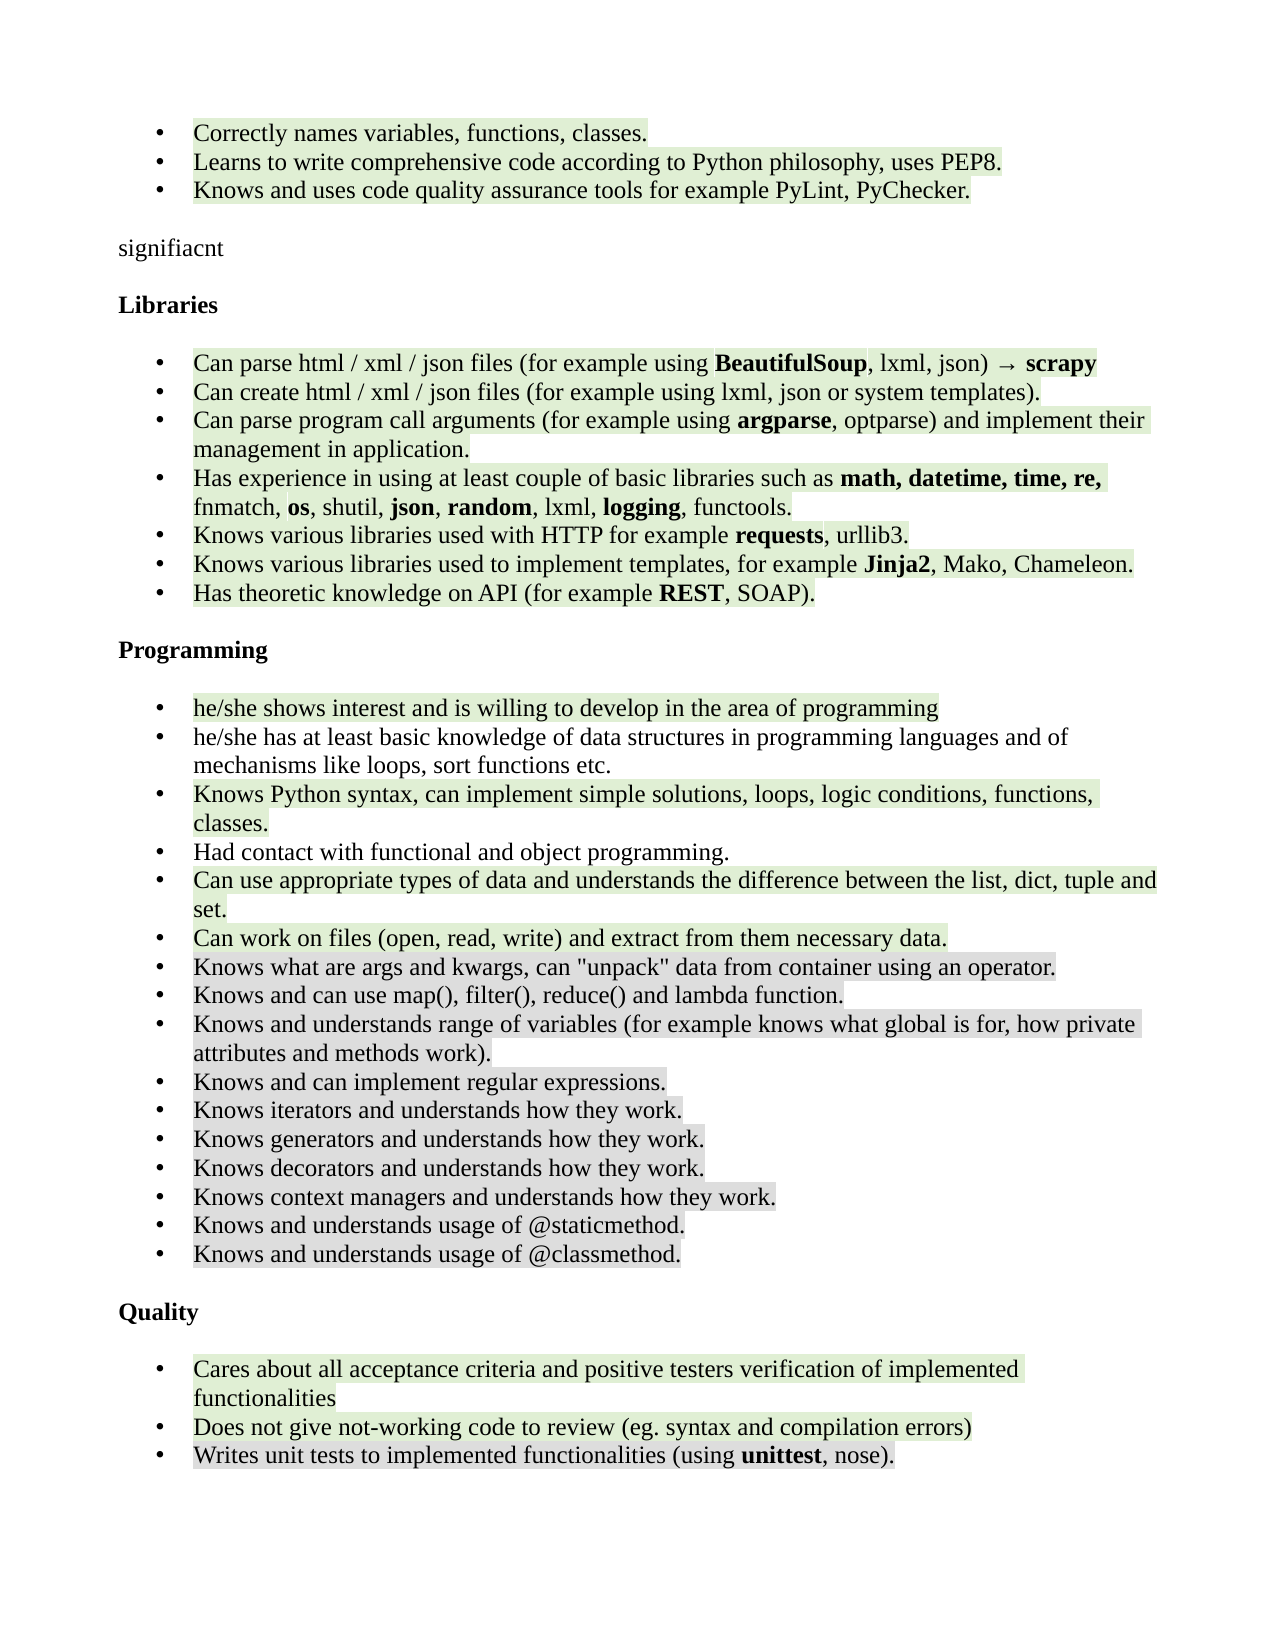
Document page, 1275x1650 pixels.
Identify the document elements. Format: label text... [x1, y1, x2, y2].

list Can work on files (open, read, write) and extract from them necessary data. [156, 923, 1157, 952]
list he/she shows interest and is willing to develop in the area of programming [156, 693, 1157, 722]
list Knows and understands range of variables (for example knows what global is for, how private attributes and methods work). [156, 1009, 1157, 1067]
list Does not give not-working code to review (eg. syntax and compilation errors) [156, 1412, 1157, 1441]
list Cares about all acceptance criteria and positive testers verification of implemented functionalities [156, 1354, 1157, 1412]
list Correctly names variables, functions, classes. [156, 118, 1157, 147]
list Knows iterators and understands how they work. [156, 1096, 1157, 1124]
list Knows what are args and kwargs, can "unpack" data from container using an operator. [156, 952, 1157, 981]
list Writes unit tests to implemented functionalities (using unittest, nose). [156, 1441, 1157, 1469]
list Knows decorators and understands how they work. [156, 1153, 1157, 1182]
list Can parse html / xml / json files (for example using BeautifulSoup, lxml, json) → scrapy [156, 348, 1157, 377]
text Libraries [118, 291, 1157, 319]
list Had contact with functional and object programming. [156, 837, 1157, 866]
list he/she has at least basic knowledge of data structures in programming languages and of mechanisms like loops, sort functions etc. [156, 722, 1157, 779]
list Knows and can implement regular expressions. [156, 1067, 1157, 1096]
list Knows and understands usage of @classmethod. [156, 1239, 1157, 1268]
text Programming [118, 636, 1157, 664]
list Knows and understands usage of @staticmethod. [156, 1211, 1157, 1239]
list Has experience in using at least couple of basic libraries such as math, datetime, time, re, fnmatch, os, shutil, json, random, lxml, logging, functools. [156, 463, 1157, 521]
list Knows and can use map(), filter(), reduce() and lambda function. [156, 981, 1157, 1009]
list Knows and uses code quality assurance tools for example PyLint, PyChecker. [156, 176, 1157, 204]
list Can use appropriate types of data and understands the difference between the list, dict, tuple and set. [156, 866, 1157, 923]
text Quality [118, 1297, 1157, 1326]
list Knows various libraries used with HTTP for example requests, urllib3. [156, 521, 1157, 549]
list Can create html / xml / json files (for example using lxml, json or system templates). [156, 377, 1157, 406]
text signifiacnt [118, 233, 1157, 262]
list Has theoretic knowledge on API (for example REST, SOAP). [156, 578, 1157, 607]
list Knows Python syntax, can implement simple solutions, loops, logic conditions, functions, classes. [156, 779, 1157, 837]
list Can parse program call arguments (for example using argparse, optparse) and implement their management in application. [156, 406, 1157, 463]
list Knows various libraries used to implement templates, for example Jinja2, Mako, Chameleon. [156, 549, 1157, 578]
list Learns to write comprehensive code according to Python philosophy, uses PEP8. [156, 147, 1157, 176]
list Knows generators and understands how they work. [156, 1124, 1157, 1153]
list Knows context managers and understands how they work. [156, 1182, 1157, 1211]
